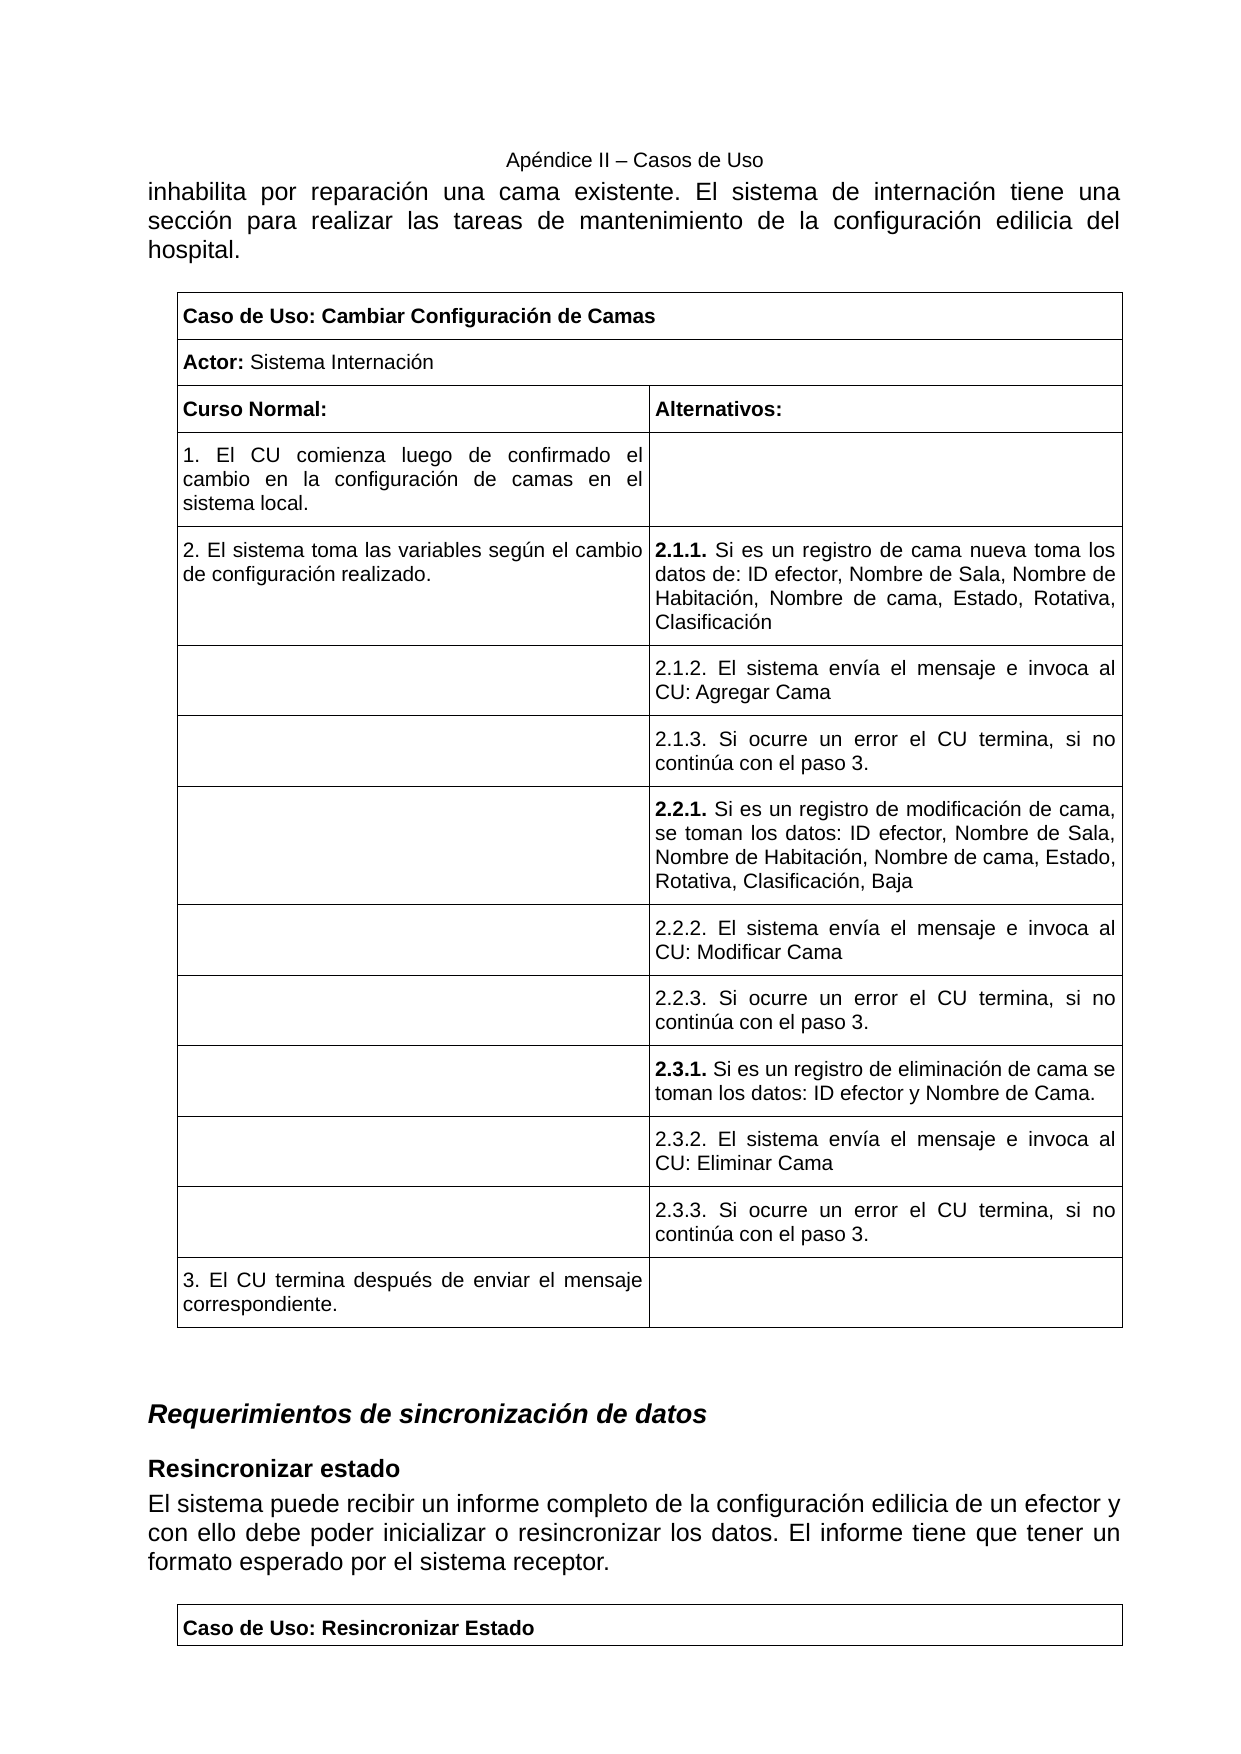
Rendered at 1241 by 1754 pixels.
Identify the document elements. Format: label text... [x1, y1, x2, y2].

text El sistema puede recibir un informe completo de la configuración edilicia de un efector y con ello debe poder inicializar o resincronizar los datos. El informe tiene que tener un formato esperado por el sistema receptor. [148, 1489, 1122, 1575]
table_cell [178, 646, 649, 715]
table_cell [178, 787, 649, 904]
table_cell 2.2.2. El sistema envía el mensaje e invoca al CU: Modificar Cama [650, 905, 1122, 975]
table_cell 2.1.3. Si ocurre un error el CU termina, si no continúa con el paso 3. [650, 716, 1122, 786]
table_cell [178, 1187, 649, 1257]
table_cell [178, 976, 649, 1045]
table_cell [178, 1117, 649, 1186]
table_cell 2.3.1. Si es un registro de eliminación de cama se toman los datos: ID efector y Nombre de Cama. [650, 1046, 1122, 1116]
table_cell 2.2.3. Si ocurre un error el CU termina, si no continúa con el paso 3. [650, 976, 1122, 1045]
table_header Caso de Uso: Resincronizar Estado [178, 1605, 1122, 1645]
text inhabilita por reparación una cama existente. El sistema de internación tiene una sección para realizar las tareas de mantenimiento de la configuración edilicia del hospital. [148, 177, 1122, 263]
subtitle Requerimientos de sincronización de datos [148, 1398, 1122, 1429]
table_cell Alternativos: [650, 386, 1122, 432]
table_cell [650, 433, 1122, 526]
table_cell 2.3.3. Si ocurre un error el CU termina, si no continúa con el paso 3. [650, 1187, 1122, 1257]
table_cell 3. El CU termina después de enviar el mensaje correspondiente. [178, 1258, 649, 1327]
subtitle Resincronizar estado [148, 1454, 1122, 1483]
table_cell 2.1.2. El sistema envía el mensaje e invoca al CU: Agregar Cama [650, 646, 1122, 715]
table_cell Curso Normal: [178, 386, 649, 432]
table_cell 2. El sistema toma las variables según el cambio de configuración realizado. [178, 527, 649, 645]
table_cell 2.2.1. Si es un registro de modificación de cama, se toman los datos: ID efector, Nombre de Sala, Nombre de Habitación, Nombre de cama, Estado, Rotativa, Clasificación, Baja [650, 787, 1122, 904]
table_cell [178, 1046, 649, 1116]
table_cell 2.3.2. El sistema envía el mensaje e invoca al CU: Eliminar Cama [650, 1117, 1122, 1186]
table_cell 1. El CU comienza luego de confirmado el cambio en la configuración de camas en el sistema local. [178, 433, 649, 526]
table_cell Actor: Sistema Internación [178, 340, 1122, 385]
table_cell [178, 905, 649, 975]
table_cell [650, 1258, 1122, 1327]
table_header Caso de Uso: Cambiar Configuración de Camas [178, 293, 1122, 339]
table_cell 2.1.1. Si es un registro de cama nueva toma los datos de: ID efector, Nombre de Sala, Nombre de Habitación, Nombre de cama, Estado, Rotativa, Clasificación [650, 527, 1122, 645]
table_cell [178, 716, 649, 786]
